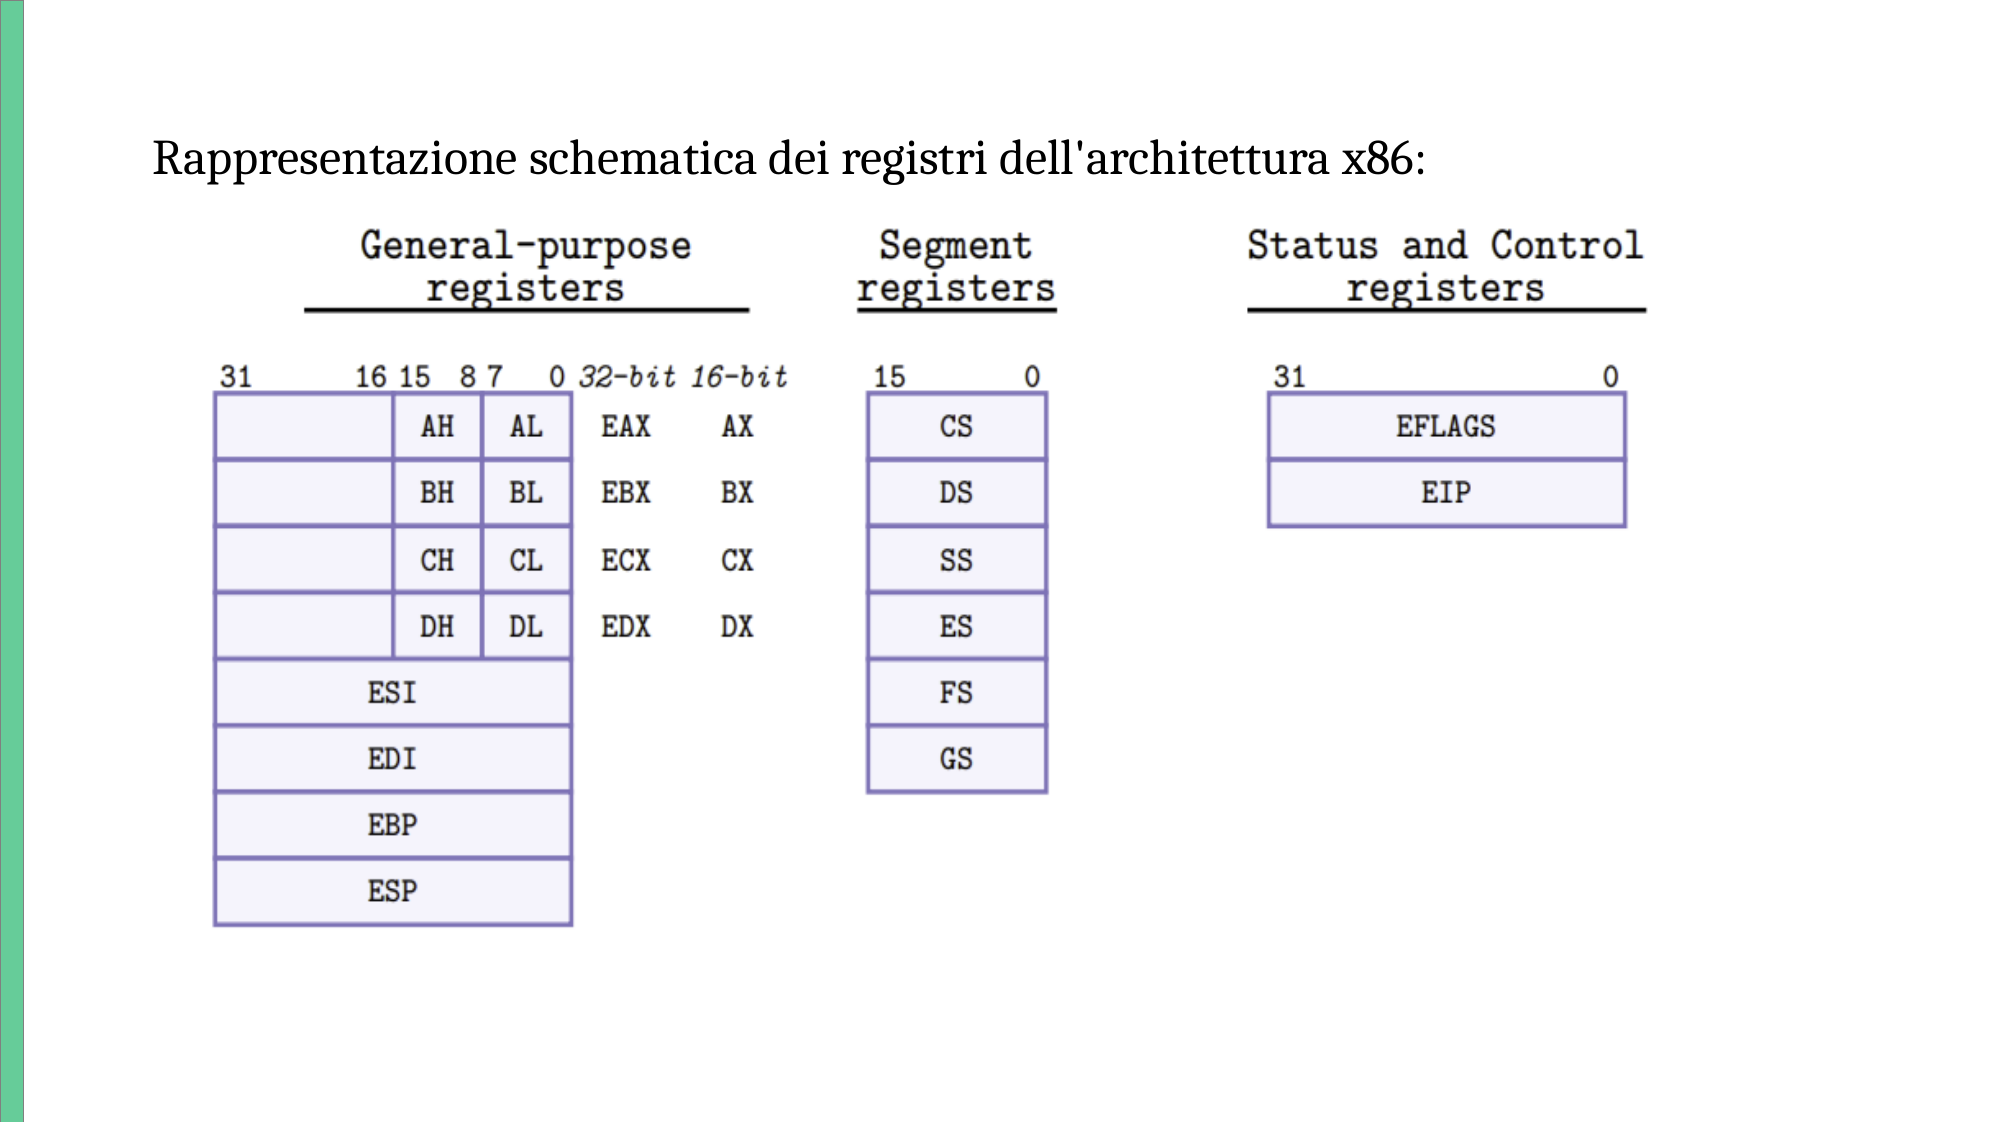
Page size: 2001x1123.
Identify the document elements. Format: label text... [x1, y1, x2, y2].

text_box [0, 0, 24, 1122]
title Rappresentazione schematica dei registri dell'architettura x86: [152, 129, 1879, 288]
picture [188, 288, 1689, 966]
